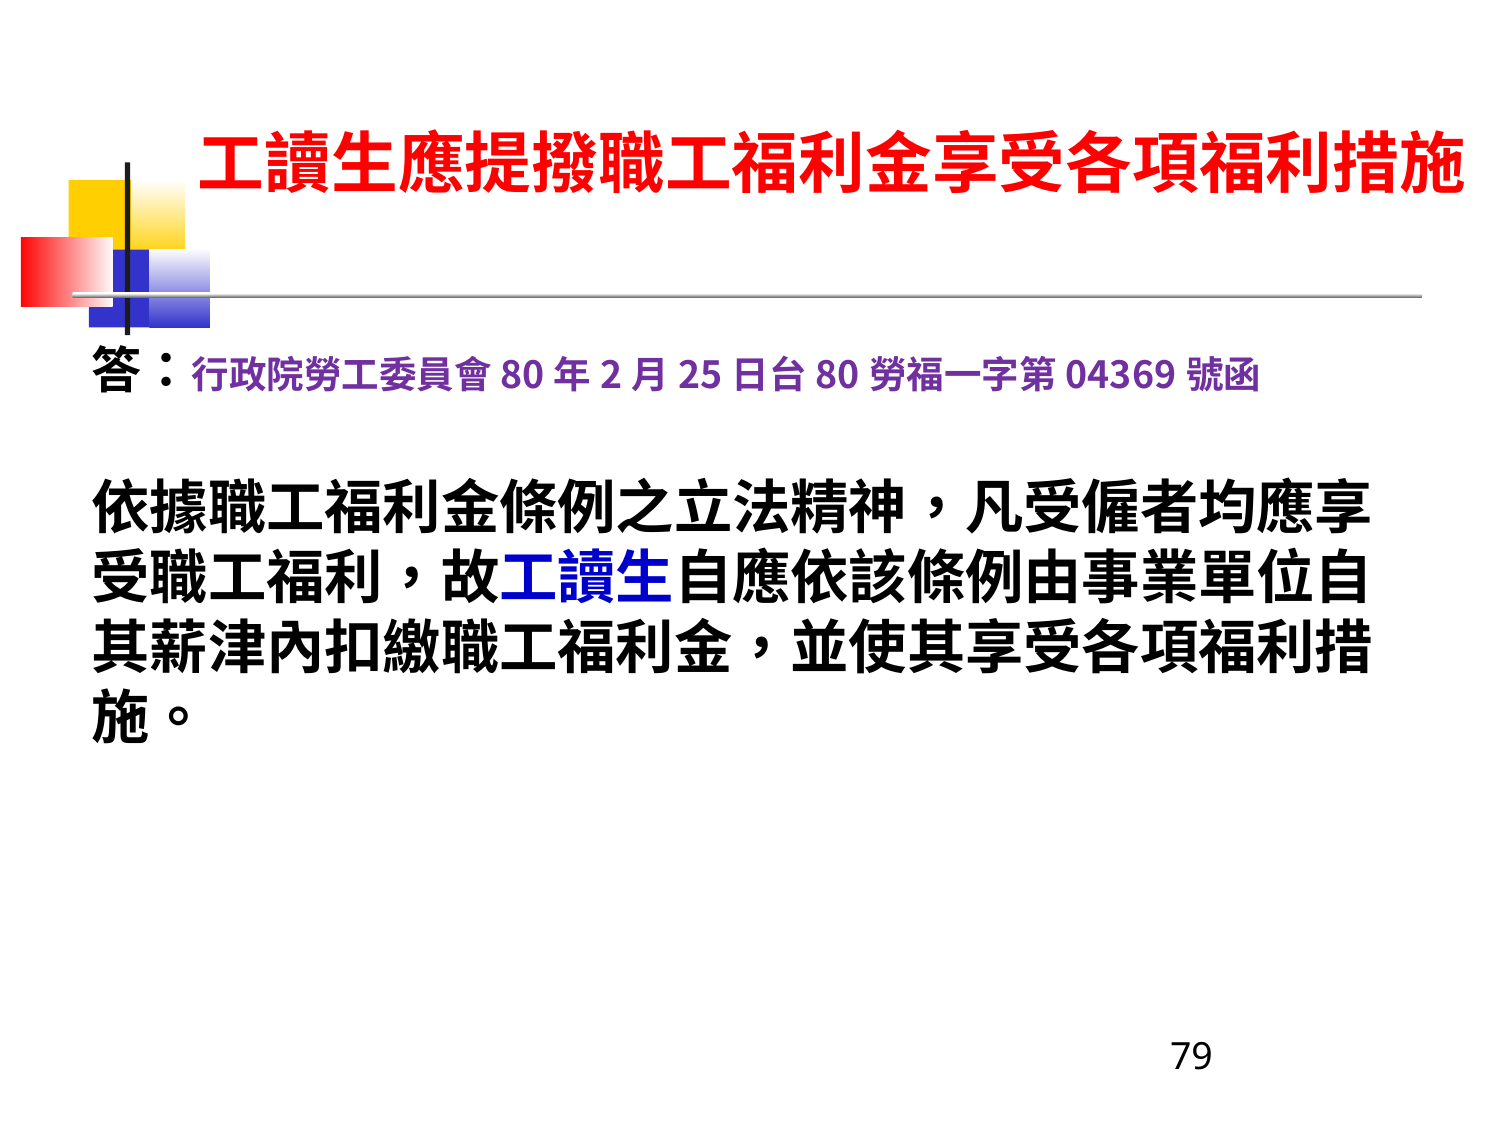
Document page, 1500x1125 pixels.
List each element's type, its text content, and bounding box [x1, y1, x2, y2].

list 答：行政院勞工委員會80年2月25日台80勞福一字第04369號函 依據職工福利金條例之立法精神，凡受僱者均應享受職工福利，故工讀生自應依該條例由事業單位自其薪津內扣繳職工福利金，並使其享受各項福利措施。 [76, 331, 1412, 1006]
title 工讀生應提撥職工福利金享受各項福利措施 [183, 113, 1483, 354]
slide_number [1155, 1024, 1468, 1100]
